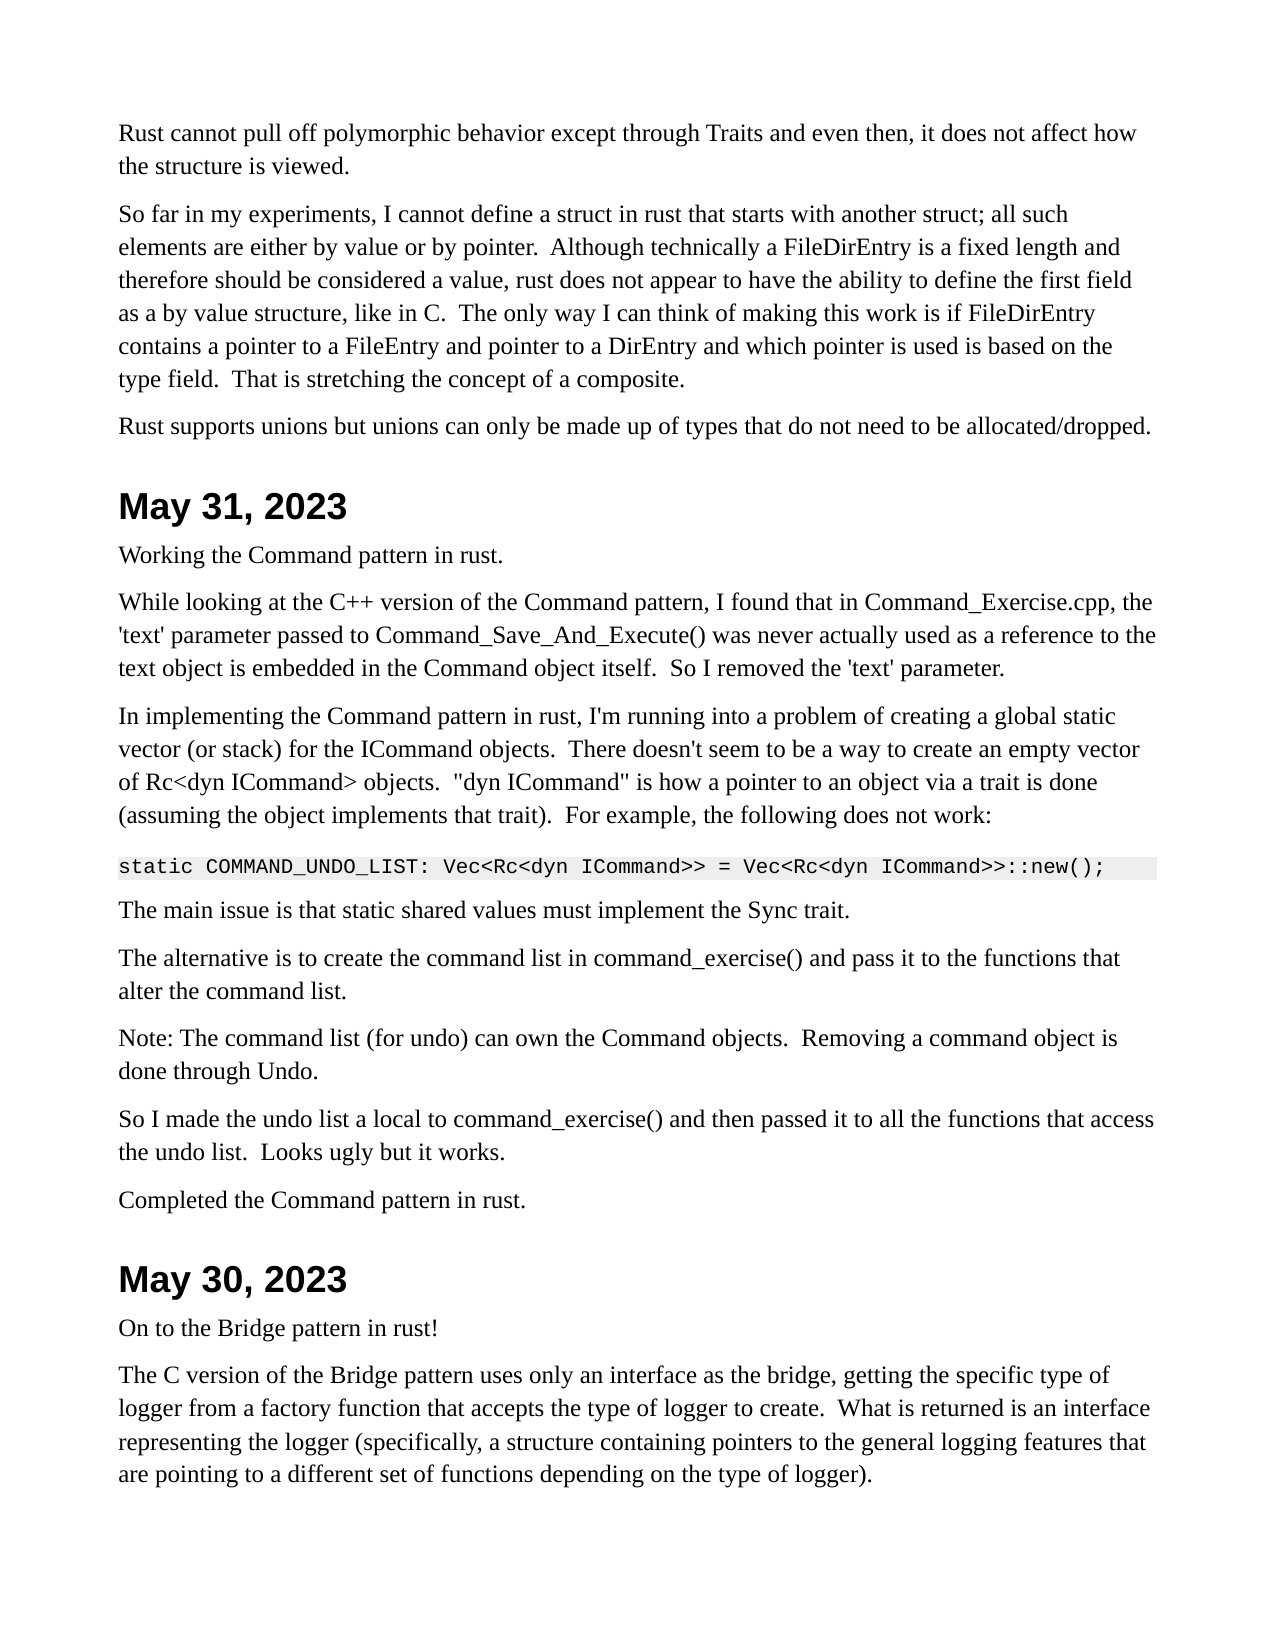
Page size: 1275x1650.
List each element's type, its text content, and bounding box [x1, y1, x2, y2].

text Working the Command pattern in rust. [118, 540, 1157, 568]
text The main issue is that static shared values must implement the Sync trait. [118, 895, 1157, 924]
text While looking at the C++ version of the Command pattern, I found that in Command_Exercise.cpp, the 'text' parameter passed to Command_Save_And_Execute() was never actually used as a reference to the text object is embedded in the Command object itself. So I removed the 'text' parameter. [118, 587, 1157, 682]
text Rust supports unions but unions can only be made up of types that do not need to be allocated/dropped. [118, 411, 1157, 440]
text static COMMAND_UNDO_LIST: Vec<Rc<dyn ICommand>> = Vec<Rc<dyn ICommand>>::new(); [118, 857, 1157, 880]
text So far in my experiments, I cannot define a struct in rust that starts with another struct; all such elements are either by value or by pointer. Although technically a FileDirEntry is a fixed length and therefore should be considered a value, rust does not appear to have the ability to define the first field as a by value structure, like in C. The only way I can think of making this work is if FileDirEntry contains a pointer to a FileEntry and pointer to a DirEntry and which pointer is used is based on the type field. That is stretching the concept of a composite. [118, 199, 1157, 393]
text Rust cannot pull off polymorphic behavior except through Traits and even then, it does not affect how the structure is viewed. [118, 118, 1157, 180]
text Completed the Command pattern in rust. [118, 1185, 1157, 1213]
subtitle May 31, 2023 [118, 484, 1157, 527]
text The C version of the Bridge pattern uses only an interface as the bridge, getting the specific type of logger from a factory function that accepts the type of logger to create. What is returned is an interface representing the logger (specifically, a structure containing pointers to the general logging features that are pointing to a different set of functions depending on the type of logger). [118, 1361, 1157, 1488]
text The alternative is to create the command list in command_exercise() and pass it to the functions that alter the command list. [118, 943, 1157, 1004]
text In implementing the Command pattern in rust, I'm running into a problem of creating a global static vector (or stack) for the ICommand objects. There doesn't seem to be a way to create an empty vector of Rc<dyn ICommand> objects. "dyn ICommand" is how a pointer to an object via a trait is done (assuming the object implements that trait). For example, the following does not work: [118, 701, 1157, 829]
text So I made the undo list a local to command_exercise() and then passed it to all the functions that access the undo list. Looks ugly but it works. [118, 1104, 1157, 1166]
text On to the Bridge pattern in rust! [118, 1313, 1157, 1342]
subtitle May 30, 2023 [118, 1257, 1157, 1300]
text Note: The command list (for undo) can own the Command objects. Removing a command object is done through Undo. [118, 1023, 1157, 1085]
